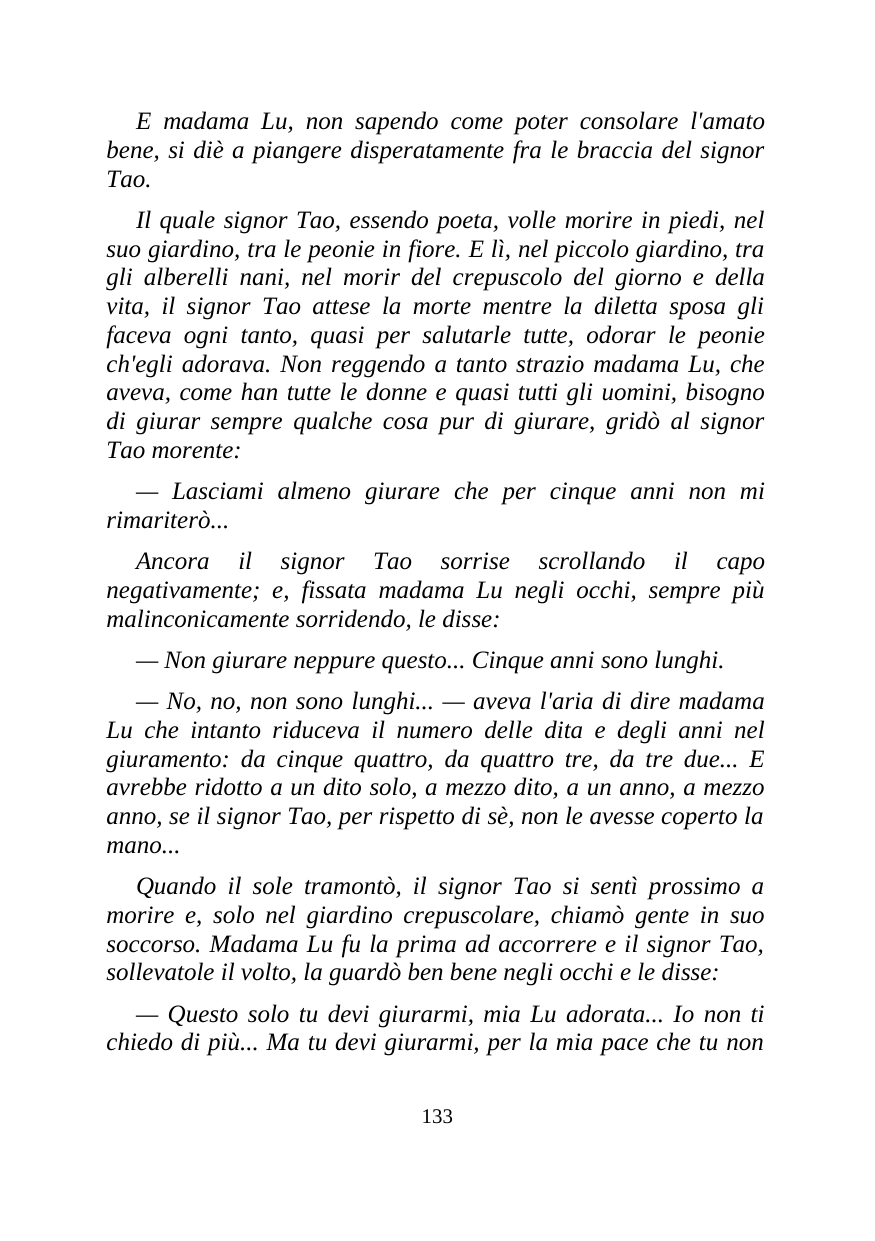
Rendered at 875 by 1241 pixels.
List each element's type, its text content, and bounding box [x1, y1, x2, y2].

text — Questo solo tu devi giurarmi, mia Lu adorata... Io non ti chiedo di più... Ma tu devi giurarmi, per la mia pace che tu non [106, 999, 768, 1056]
text E madama Lu, non sapendo come poter consolare l'amato bene, si diè a piangere disperatamente fra le braccia del signor Tao. [106, 106, 768, 192]
text — No, no, non sono lunghi... — aveva l'aria di dire madama Lu che intanto riduceva il numero delle dita e degli anni nel giuramento: da cinque quattro, da quattro tre, da tre due... E avrebbe ridotto a un dito solo, a mezzo dito, a un anno, a mezzo anno, se il signor Tao, per rispetto di sè, non le avesse coperto la mano... [106, 686, 768, 859]
text Ancora il signor Tao sorrise scrollando il capo negativamente; e, fissata madama Lu negli occhi, sempre più malinconicamente sorridendo, le disse: [106, 546, 768, 632]
text — Lasciami almeno giurare che per cinque anni non mi rimariterò... [106, 476, 768, 534]
text Il quale signor Tao, essendo poeta, volle morire in piedi, nel suo giardino, tra le peonie in fiore. E lì, nel piccolo giardino, tra gli alberelli nani, nel morir del crepuscolo del giorno e della vita, il signor Tao attese la morte mentre la diletta sposa gli faceva ogni tanto, quasi per salutarle tutte, odorar le peonie ch'egli adorava. Non reggendo a tanto strazio madama Lu, che aveva, come han tutte le donne e quasi tutti gli uomini, bisogno di giurar sempre qualche cosa pur di giurare, gridò al signor Tao morente: [106, 205, 768, 464]
text — Non giurare neppure questo... Cinque anni sono lunghi. [106, 645, 768, 674]
text Quando il sole tramontò, il signor Tao si sentì prossimo a morire e, solo nel giardino crepuscolare, chiamò gente in suo soccorso. Madama Lu fu la prima ad accorrere e il signor Tao, sollevatole il volto, la guardò ben bene negli occhi e le disse: [106, 871, 768, 986]
